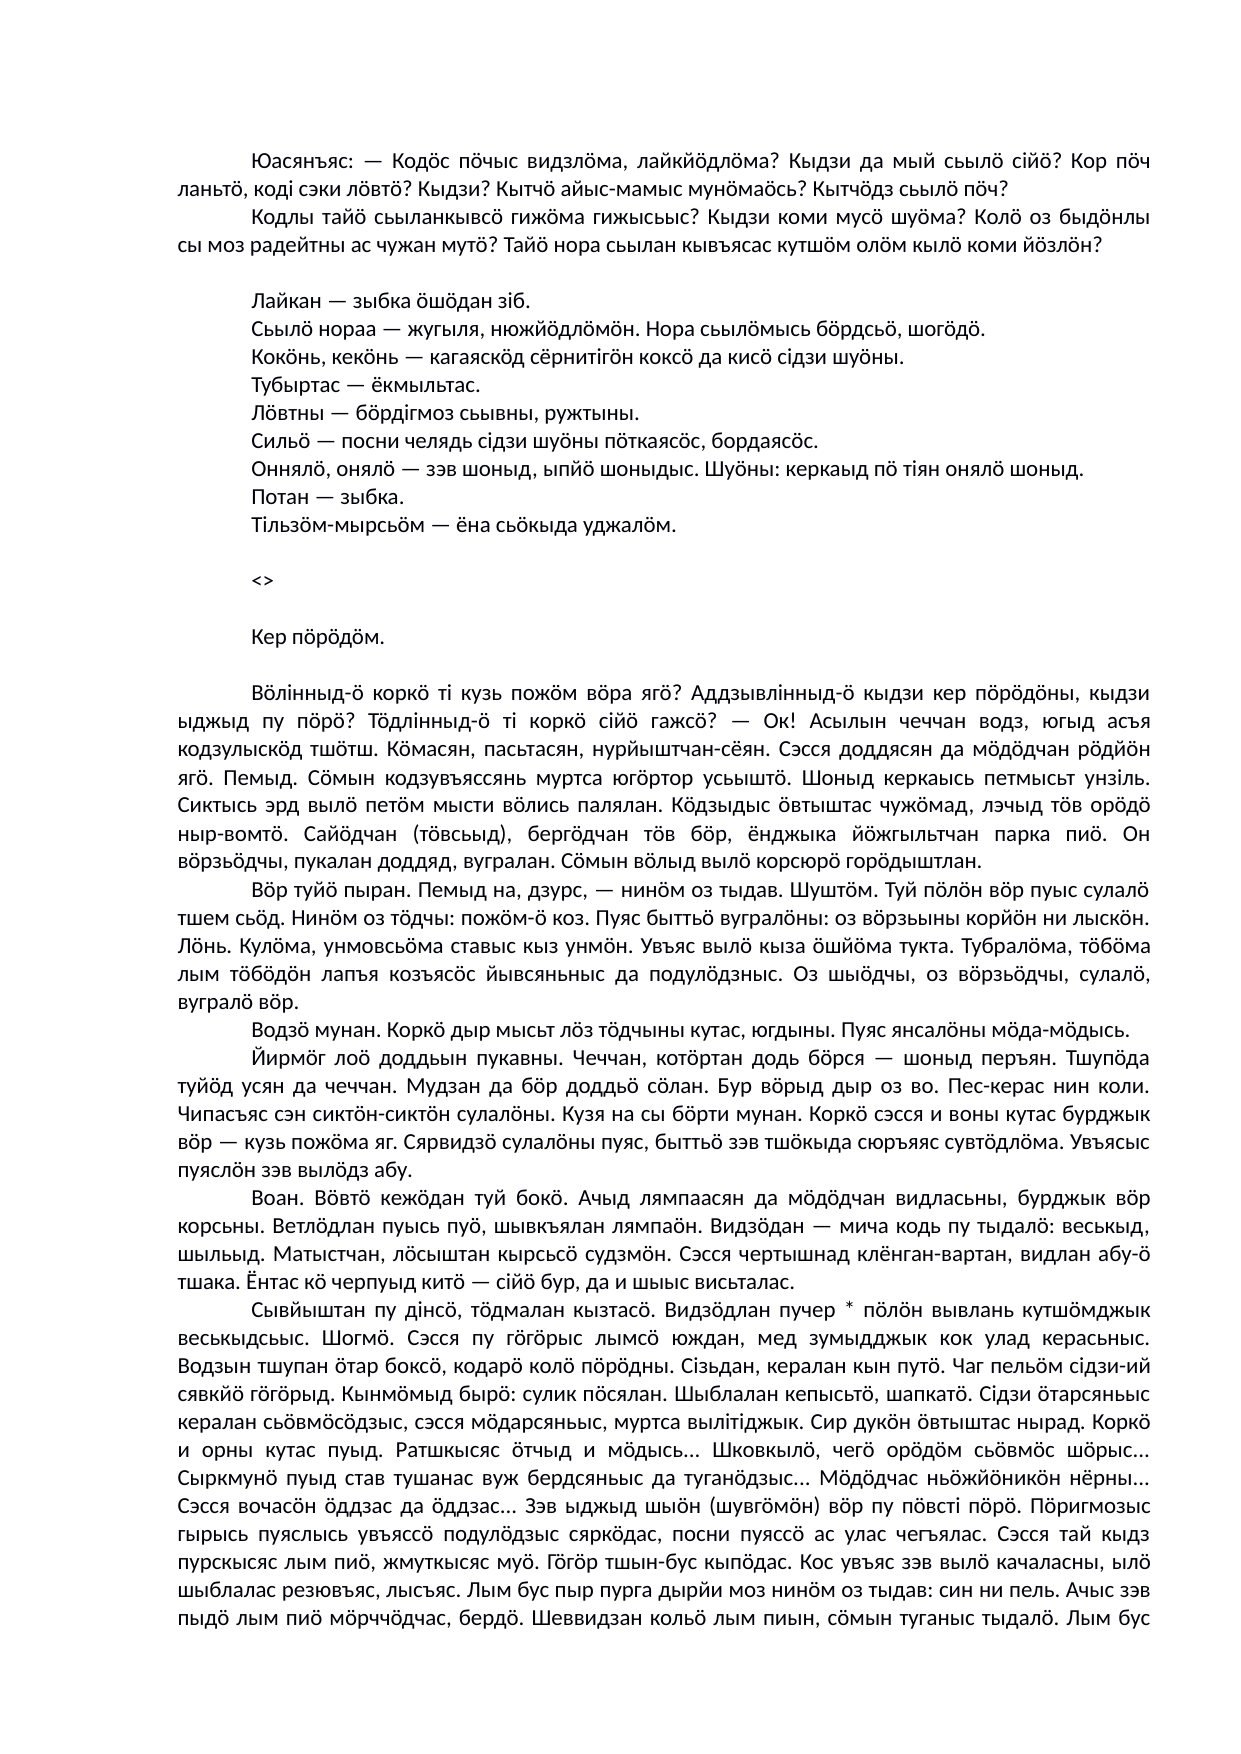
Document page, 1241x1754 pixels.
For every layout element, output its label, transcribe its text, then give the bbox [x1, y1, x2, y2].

text Сильӧ — посни челядь сідзи шуӧны пӧткаясӧс, бордаясӧс. [177, 426, 1152, 454]
text Вӧр туйӧ пыран. Пемыд на, дзурс, — нинӧм оз тыдав. Шуштӧм. Туй пӧлӧн вӧр пуыс сулалӧ тшем сьӧд. Нинӧм оз тӧдчы: пожӧм-ӧ коз. Пуяс быттьӧ вугралӧны: оз вӧрзьыны корйӧн ни лыскӧн. Лӧнь. Кулӧма, унмовсьӧма ставыс кыз унмӧн. Увъяс вылӧ кыза ӧшйӧма тукта. Тубралӧма, тӧбӧма лым тӧбӧдӧн лапъя козъясӧс йывсяньныс да подулӧдзныс. Оз шыӧдчы, оз вӧрзьӧдчы, сулалӧ, вугралӧ вӧр. [177, 875, 1152, 1015]
text Тільзӧм-мырсьӧм — ёна сьӧкыда уджалӧм. [177, 510, 1152, 538]
text Потан — зыбка. [177, 482, 1152, 510]
text Юасянъяс: — Кодӧс пӧчыс видзлӧма, лайкйӧдлӧма? Кыдзи да мый сьылӧ сійӧ? Кор пӧч ланьтӧ, коді сэки лӧвтӧ? Кыдзи? Кытчӧ айыс-мамыс мунӧмаӧсь? Кытчӧдз сьылӧ пӧч? [177, 146, 1152, 202]
text Вӧлінныд-ӧ коркӧ ті кузь пожӧм вӧра ягӧ? Аддзывлінныд-ӧ кыдзи кер пӧрӧдӧны, кыдзи ыджыд пу пӧрӧ? Тӧдлінныд-ӧ ті коркӧ сійӧ гажсӧ? — Ок! Асылын чеччан водз, югыд асъя кодзулыскӧд тшӧтш. Кӧмасян, пасьтасян, нурйыштчан-сёян. Сэсся доддясян да мӧдӧдчан рӧдйӧн ягӧ. Пемыд. Сӧмын кодзувъяссянь муртса югӧртор усьыштӧ. Шоныд керкаысь петмысьт унзіль. Сиктысь эрд вылӧ петӧм мысти вӧлись палялан. Кӧдзыдыс ӧвтыштас чужӧмад, лэчыд тӧв орӧдӧ ныр-вомтӧ. Сайӧдчан (тӧвсьыд), бергӧдчан тӧв бӧр, ёнджыка йӧжгыльтчан парка пиӧ. Он вӧрзьӧдчы, пукалан доддяд, вугралан. Сӧмын вӧлыд вылӧ корсюрӧ горӧдыштлан. [177, 678, 1152, 875]
text Кодлы тайӧ сьыланкывсӧ гижӧма гижысьыс? Кыдзи коми мусӧ шуӧма? Колӧ оз быдӧнлы сы моз радейтны ас чужан мутӧ? Тайӧ нора сьылан кывъясас кутшӧм олӧм кылӧ коми йӧзлӧн? [177, 202, 1152, 258]
text Лайкан — зыбка ӧшӧдан зіб. [177, 286, 1152, 314]
text Водзӧ мунан. Коркӧ дыр мысьт лӧз тӧдчыны кутас, югдыны. Пуяс янсалӧны мӧда-мӧдысь. [177, 1015, 1152, 1043]
text Кер пӧрӧдӧм. [177, 622, 1152, 651]
text Йирмӧг лоӧ доддьын пукавны. Чеччан, котӧртан додь бӧрся — шоныд перъян. Тшупӧда туйӧд усян да чеччан. Мудзан да бӧр доддьӧ сӧлан. Бур вӧрыд дыр оз во. Пес-керас нин коли. Чипасъяс сэн сиктӧн-сиктӧн сулалӧны. Кузя на сы бӧрти мунан. Коркӧ сэсся и воны кутас бурджык вӧр — кузь пожӧма яг. Сярвидзӧ сулалӧны пуяс, быттьӧ зэв тшӧкыда сюръяяс сувтӧдлӧма. Увъясыс пуяслӧн зэв вылӧдз абу. [177, 1043, 1152, 1183]
text Лӧвтны — бӧрдігмоз сьывны, ружтыны. [177, 398, 1152, 426]
text Сывйыштан пу дінсӧ, тӧдмалан кызтасӧ. Видзӧдлан пучер * пӧлӧн вывлань кутшӧмджык веськыдсьыс. Шогмӧ. Сэсся пу гӧгӧрыс лымсӧ юждан, мед зумыдджык кок улад керасьныс. Водзын тшупан ӧтар боксӧ, кодарӧ колӧ пӧрӧдны. Сізьдан, кералан кын путӧ. Чаг пельӧм сідзи-ий сявкйӧ гӧгӧрыд. Кынмӧмыд бырӧ: сулик пӧсялан. Шыблалан кепысьтӧ, шапкатӧ. Сідзи ӧтарсяньыс кералан сьӧвмӧсӧдзыс, сэсся мӧдарсяньыс, муртса вылітіджык. Сир дукӧн ӧвтыштас нырад. Коркӧ и орны кутас пуыд. Ратшкысяс ӧтчыд и мӧдысь... Шковкылӧ, чегӧ орӧдӧм сьӧвмӧс шӧрыс... Сыркмунӧ пуыд став тушанас вуж бердсяньыс да туганӧдзыс... Мӧдӧдчас ньӧжйӧникӧн нёрны... Сэсся вочасӧн ӧддзас да ӧддзас... Зэв ыджыд шыӧн (шувгӧмӧн) вӧр пу пӧвсті пӧрӧ. Пӧригмозыс гырысь пуяслысь увъяссӧ подулӧдзыс сяркӧдас, посни пуяссӧ ас улас чегъялас. Сэсся тай кыдз пурскысяс лым пиӧ, жмуткысяс муӧ. Гӧгӧр тшын-бус кыпӧдас. Кос увъяс зэв вылӧ качаласны, ылӧ шыблалас резювъяс, лысъяс. Лым бус пыр пурга дырйи моз нинӧм оз тыдав: син ни пель. Ачыс зэв пыдӧ лым пиӧ мӧрччӧдчас, бердӧ. Шеввидзан кольӧ лым пиын, сӧмын туганыс тыдалӧ. Лым бус [177, 1295, 1152, 1631]
text Оннялӧ, онялӧ — зэв шоныд, ыпйӧ шоныдыс. Шуӧны: керкаыд пӧ тіян онялӧ шоныд. [177, 454, 1152, 482]
text Кокӧнь, кекӧнь — кагаяскӧд сёрнитігӧн коксӧ да кисӧ сідзи шуӧны. [177, 342, 1152, 370]
text <> [177, 566, 1152, 594]
text Сьылӧ нораа — жугыля, нюжйӧдлӧмӧн. Нора сьылӧмысь бӧрдсьӧ, шогӧдӧ. [177, 314, 1152, 342]
text Тубыртас — ёкмыльтас. [177, 370, 1152, 398]
text Воан. Вӧвтӧ кежӧдан туй бокӧ. Ачыд лямпаасян да мӧдӧдчан видласьны, бурджык вӧр корсьны. Ветлӧдлан пуысь пуӧ, шывкъялан лямпаӧн. Видзӧдан — мича кодь пу тыдалӧ: веськыд, шыльыд. Матыстчан, лӧсыштан кырсьсӧ судзмӧн. Сэсся чертышнад клёнган-вартан, видлан абу-ӧ тшака. Ёнтас кӧ черпуыд китӧ — сійӧ бур, да и шыыс висьталас. [177, 1183, 1152, 1295]
